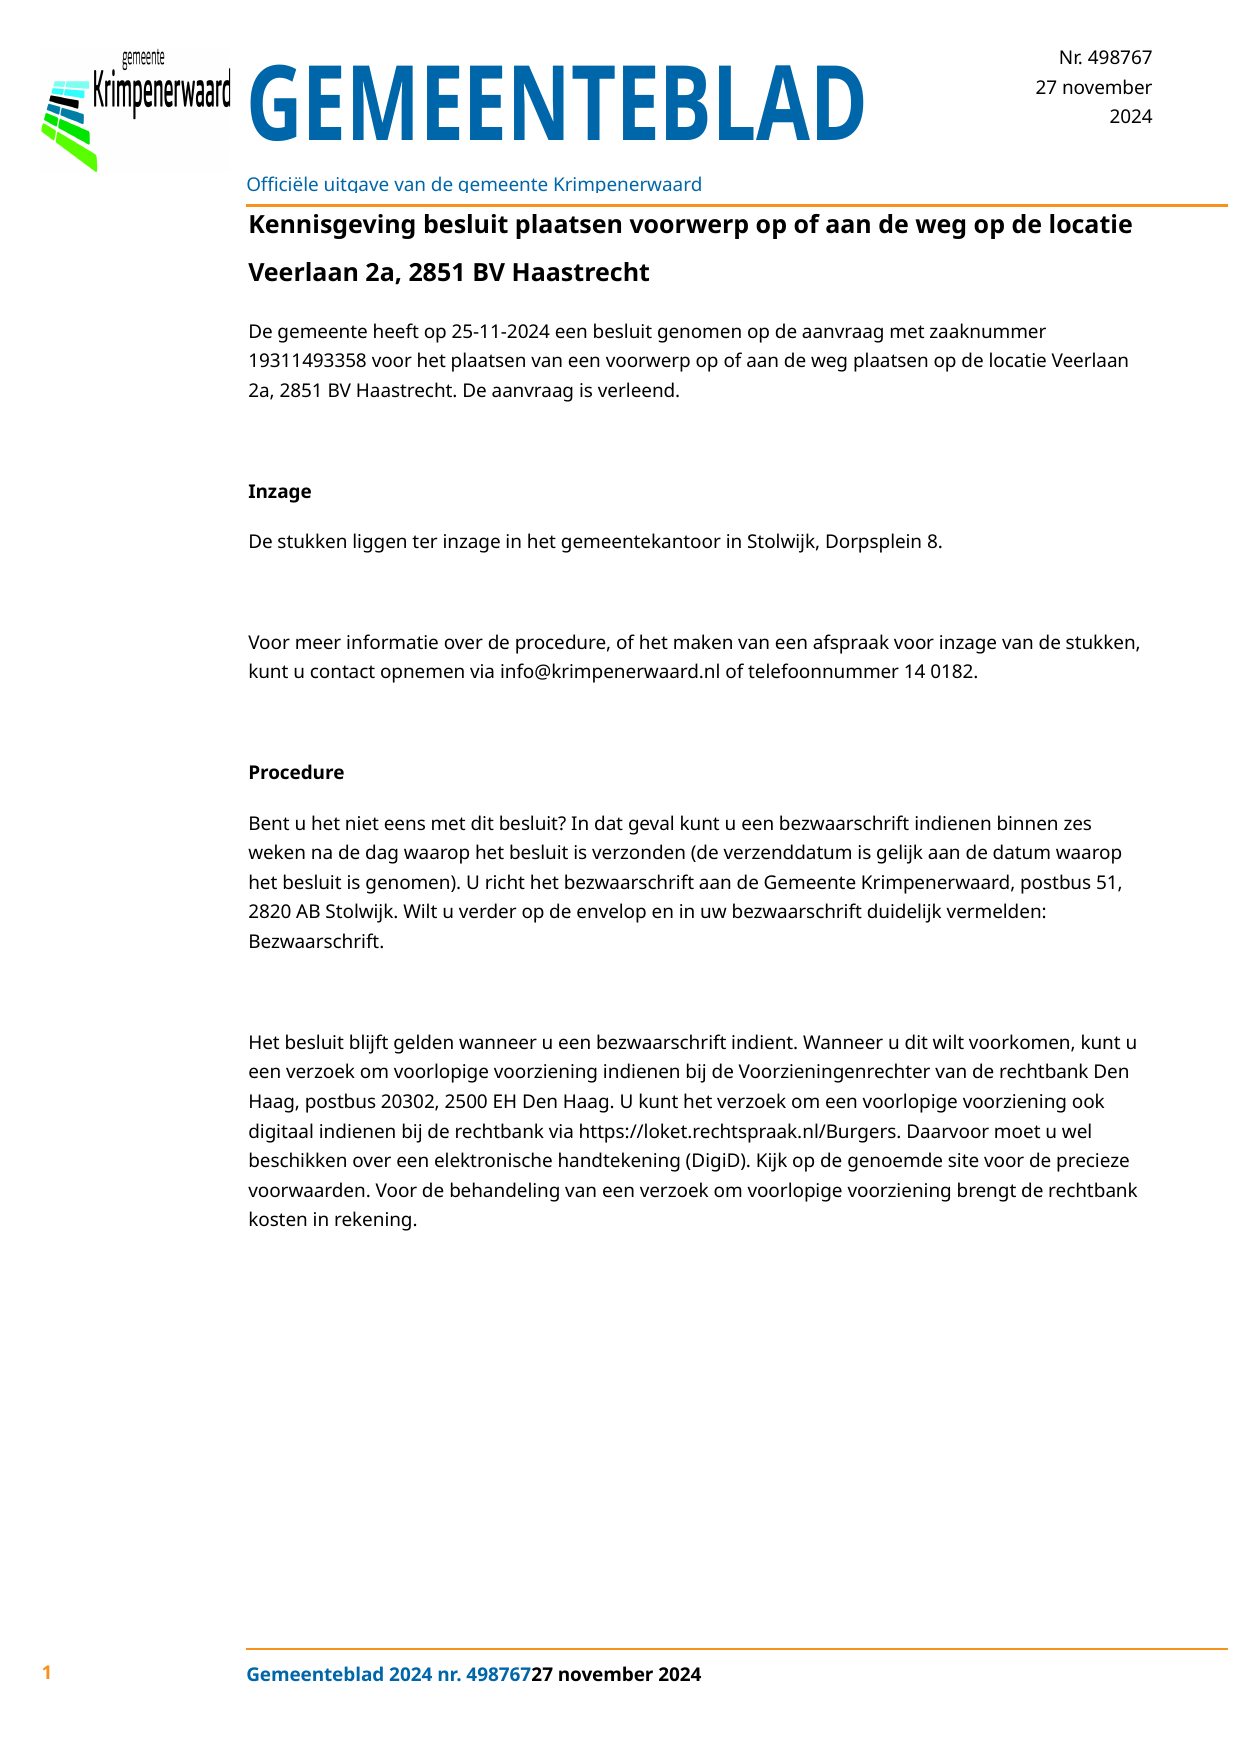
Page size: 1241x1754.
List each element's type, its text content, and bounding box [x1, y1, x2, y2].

text Voor meer informatie over de procedure, of het maken van een afspraak voor inzage van de stukken, kunt u contact opnemen via info@krimpenerwaard.nl of telefoonnummer 14 0182. [248, 629, 1152, 684]
picture [41, 47, 231, 172]
text Kennisgeving besluit plaatsen voorwerp op of aan de weg op de locatie Veerlaan 2a, 2851 BV Haastrecht [248, 207, 1152, 288]
text Het besluit blijft gelden wanneer u een bezwaarschrift indient. Wanneer u dit wilt voorkomen, kunt u een verzoek om voorlopige voorziening indienen bij de Voorzieningenrechter van de rechtbank Den Haag, postbus 20302, 2500 EH Den Haag. U kunt het verzoek om een voorlopige voorziening ook digitaal indienen bij de rechtbank via https://loket.rechtspraak.nl/Burgers. Daarvoor moet u wel beschikken over een elektronische handtekening (DigiD). Kijk op de genoemde site voor de precieze voorwaarden. Voor de behandeling van een verzoek om voorlopige voorziening brengt de rechtbank kosten in rekening. [248, 1029, 1152, 1232]
text Bent u het niet eens met dit besluit? In dat geval kunt u een bezwaarschrift indienen binnen zes weken na de dag waarop het besluit is verzonden (de verzenddatum is gelijk aan de datum waarop het besluit is genomen). U richt het bezwaarschrift aan de Gemeente Krimpenerwaard, postbus 51, 2820 AB Stolwijk. Wilt u verder op de envelop en in uw bezwaarschrift duidelijk vermelden: Bezwaarschrift. [248, 810, 1152, 954]
text Procedure [248, 759, 1152, 785]
text De stukken liggen ter inzage in het gemeentekantoor in Stolwijk, Dorpsplein 8. [248, 528, 1152, 554]
text De gemeente heeft op 25-11-2024 een besluit genomen op de aanvraag met zaaknummer 19311493358 voor het plaatsen van een voorwerp op of aan de weg plaatsen op de locatie Veerlaan 2a, 2851 BV Haastrecht. De aanvraag is verleend. [248, 318, 1152, 403]
text Inzage [248, 478, 1152, 504]
